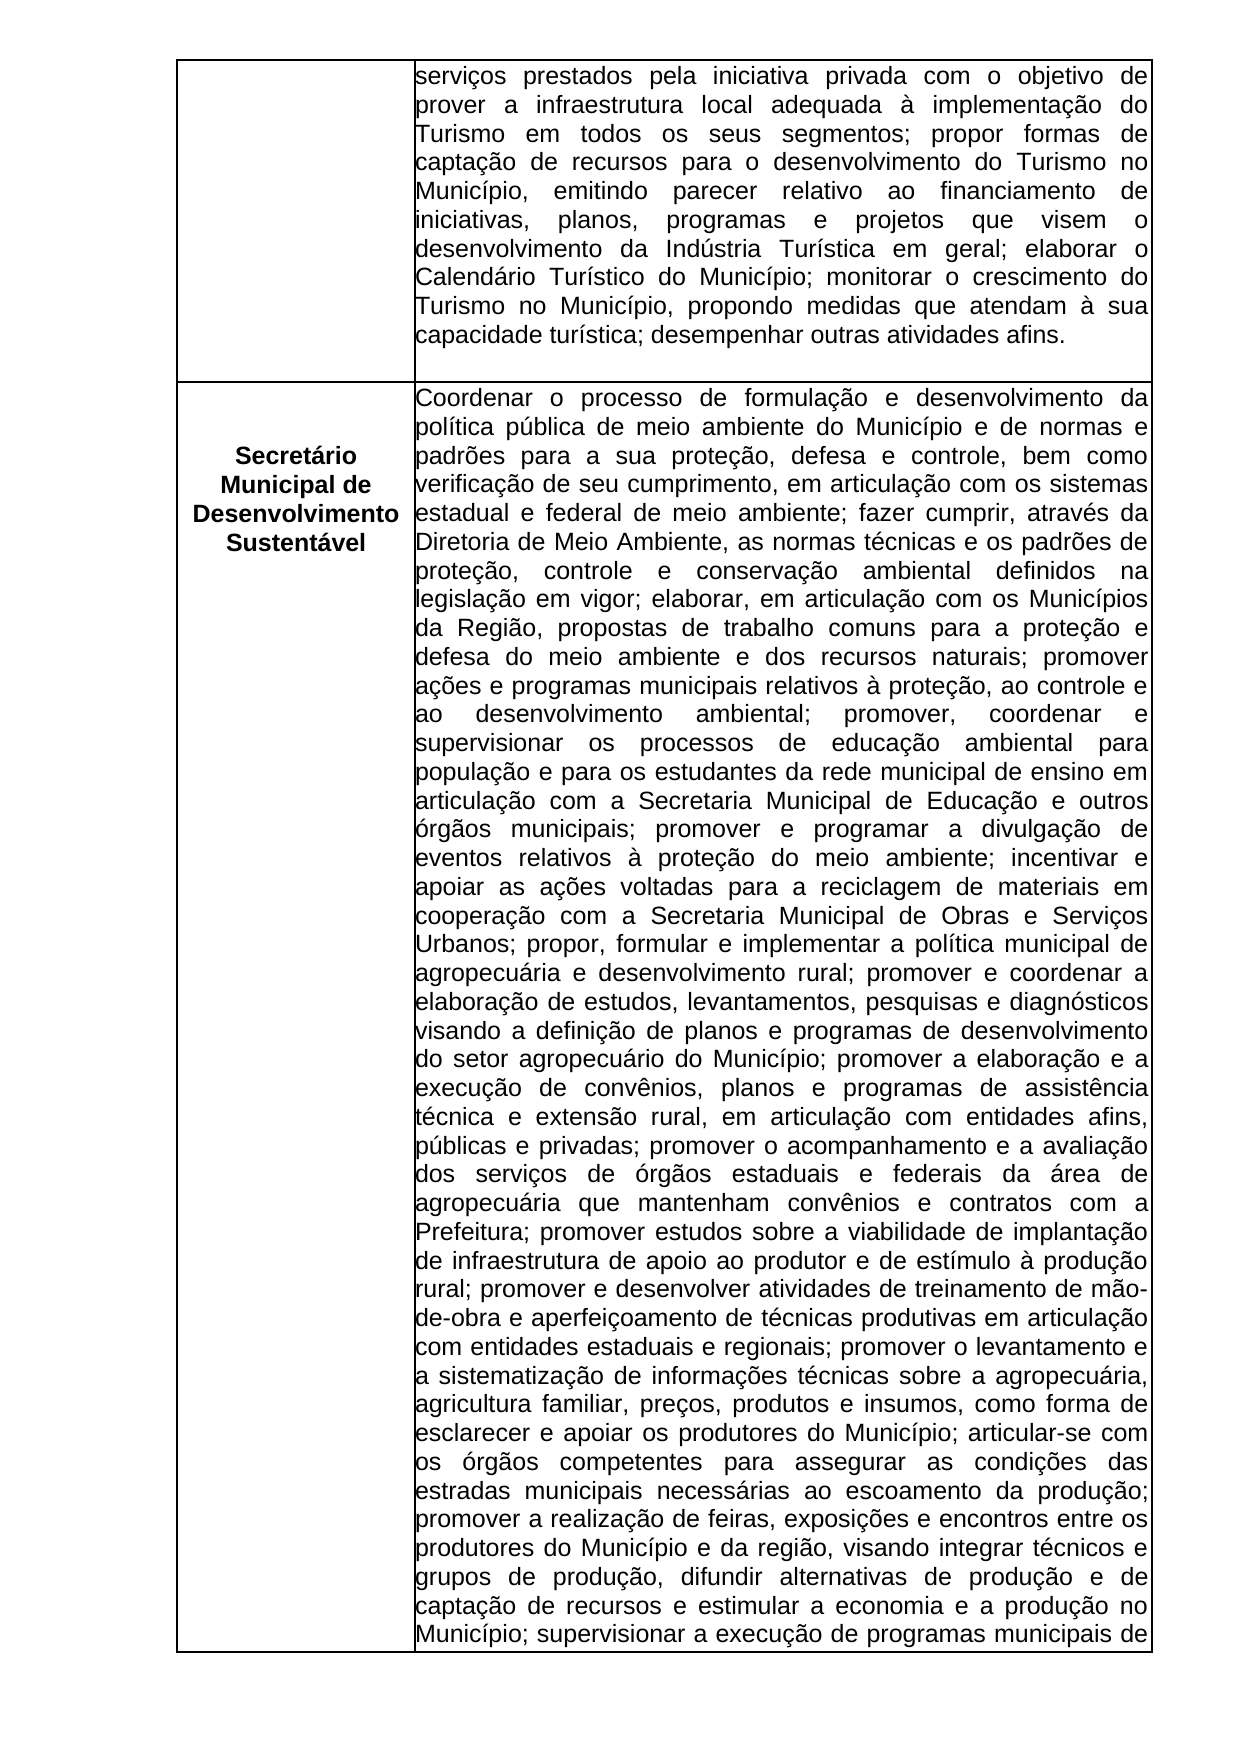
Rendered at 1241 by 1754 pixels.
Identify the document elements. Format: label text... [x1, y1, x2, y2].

table_cell Coordenar o processo de formulação e desenvolvimento da política pública de meio ambiente do Município e de normas e padrões para a sua proteção, defesa e controle, bem como verificação de seu cumprimento, em articulação com os sistemas estadual e federal de meio ambiente; fazer cumprir, através da Diretoria de Meio Ambiente, as normas técnicas e os padrões de proteção, controle e conservação ambiental definidos na legislação em vigor; elaborar, em articulação com os Municípios da Região, propostas de trabalho comuns para a proteção e defesa do meio ambiente e dos recursos naturais; promover ações e programas municipais relativos à proteção, ao controle e ao desenvolvimento ambiental; promover, coordenar e supervisionar os processos de educação ambiental para população e para os estudantes da rede municipal de ensino em articulação com a Secretaria Municipal de Educação e outros órgãos municipais; promover e programar a divulgação de eventos relativos à proteção do meio ambiente; incentivar e apoiar as ações voltadas para a reciclagem de materiais em cooperação com a Secretaria Municipal de Obras e Serviços Urbanos; propor, formular e implementar a política municipal de agropecuária e desenvolvimento rural; promover e coordenar a elaboração de estudos, levantamentos, pesquisas e diagnósticos visando a definição de planos e programas de desenvolvimento do setor agropecuário do Município; promover a elaboração e a execução de convênios, planos e programas de assistência técnica e extensão rural, em articulação com entidades afins, públicas e privadas; promover o acompanhamento e a avaliação dos serviços de órgãos estaduais e federais da área de agropecuária que mantenham convênios e contratos com a Prefeitura; promover estudos sobre a viabilidade de implantação de infraestrutura de apoio ao produtor e de estímulo à produção rural; promover e desenvolver atividades de treinamento de mão-de-obra e aperfeiçoamento de técnicas produtivas em articulação com entidades estaduais e regionais; promover o levantamento e a sistematização de informações técnicas sobre a agropecuária, agricultura familiar, preços, produtos e insumos, como forma de esclarecer e apoiar os produtores do Município; articular-se com os órgãos competentes para assegurar as condições das estradas municipais necessárias ao escoamento da produção; promover a realização de feiras, exposições e encontros entre os produtores do Município e da região, visando integrar técnicos e grupos de produção, difundir alternativas de produção e de captação de recursos e estimular a economia e a produção no Município; supervisionar a execução de programas municipais de [416, 383, 1151, 1651]
table_cell [178, 61, 414, 381]
table_cell serviços prestados pela iniciativa privada com o objetivo de prover a infraestrutura local adequada à implementação do Turismo em todos os seus segmentos; propor formas de captação de recursos para o desenvolvimento do Turismo no Município, emitindo parecer relativo ao ﬁnanciamento de iniciativas, planos, programas e projetos que visem o desenvolvimento da Indústria Turística em geral; elaborar o Calendário Turístico do Município; monitorar o crescimento do Turismo no Município, propondo medidas que atendam à sua capacidade turística; desempenhar outras atividades afins. [416, 61, 1151, 381]
table_cell Secretário Municipal de Desenvolvimento Sustentável [178, 383, 414, 1651]
